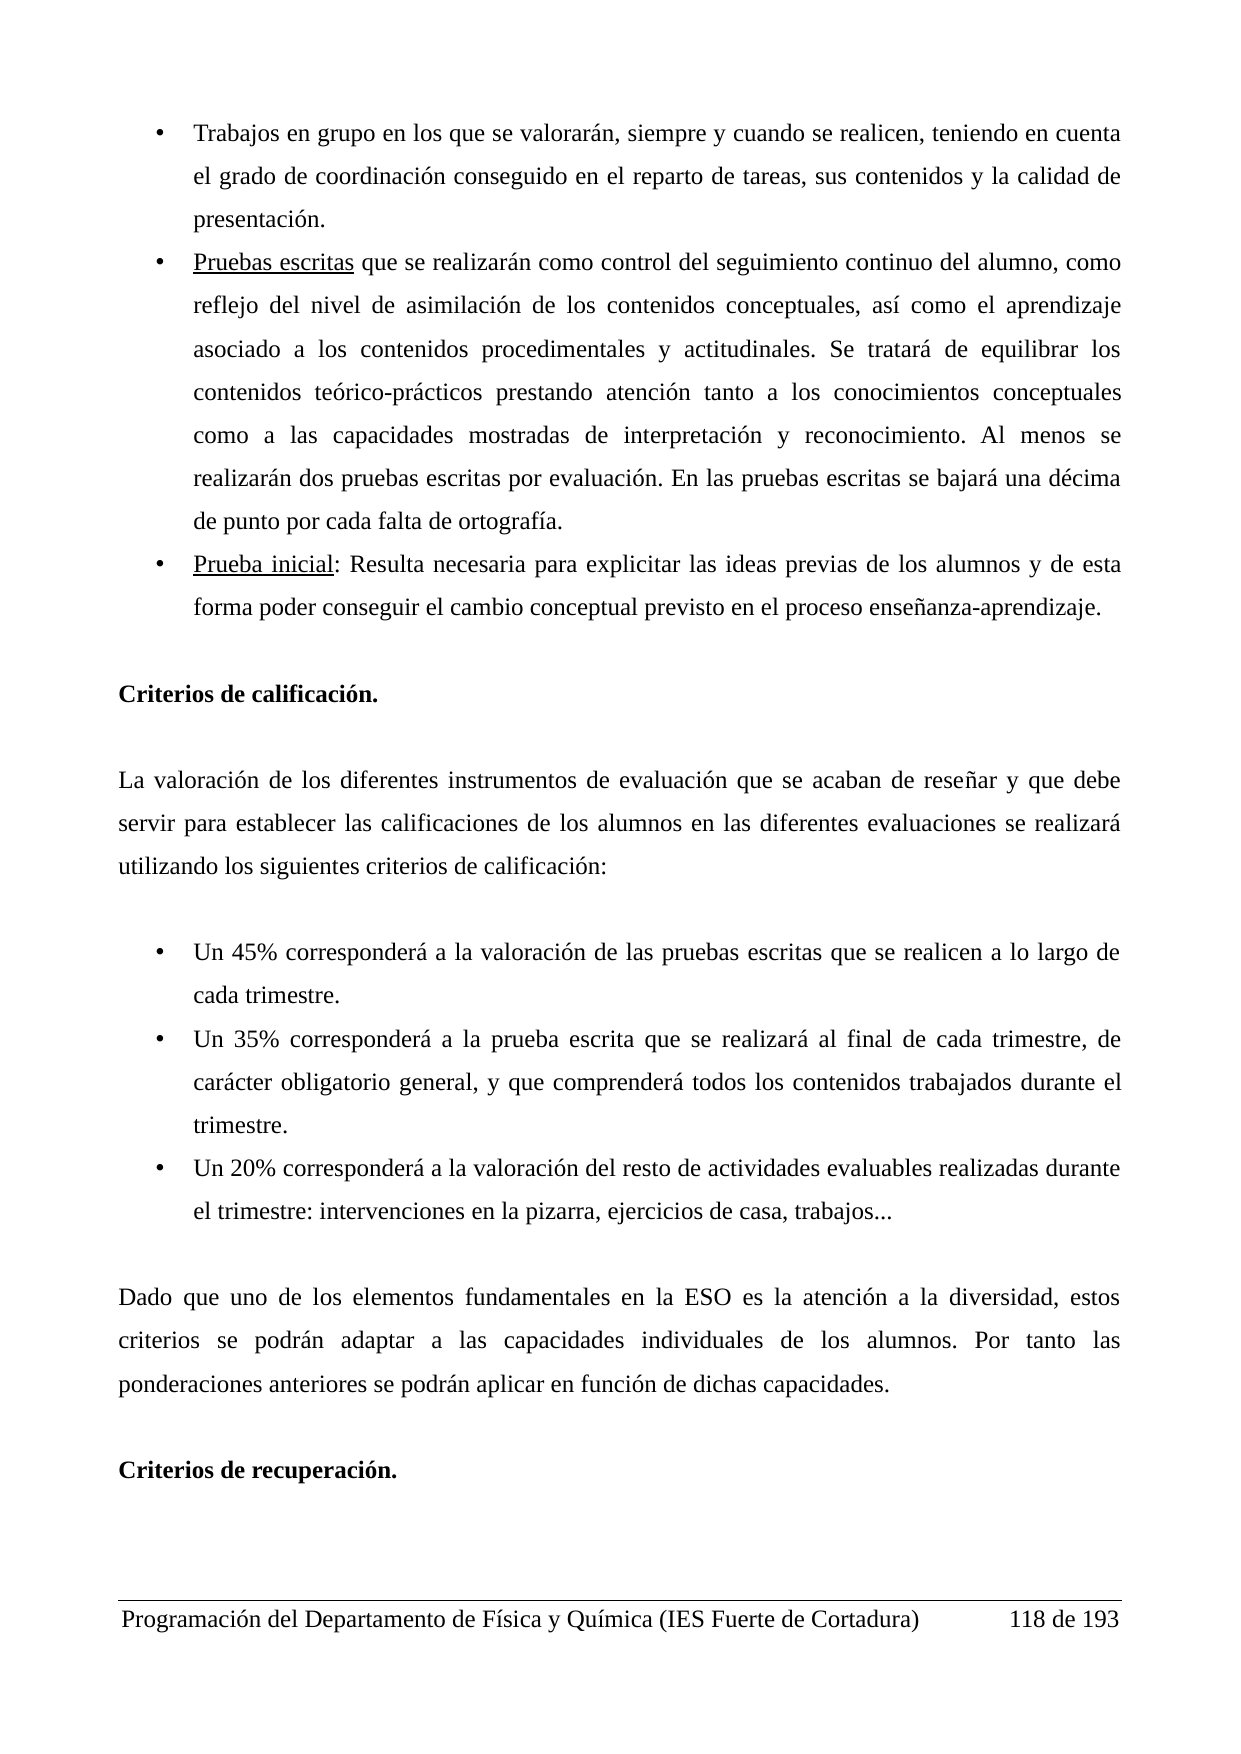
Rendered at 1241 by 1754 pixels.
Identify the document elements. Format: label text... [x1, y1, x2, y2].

list Prueba inicial: Resulta necesaria para explicitar las ideas previas de los alumnos y de esta forma poder conseguir el cambio conceptual previsto en el proceso enseñanza-aprendizaje. [156, 549, 1122, 621]
list Un 20% corresponderá a la valoración del resto de actividades evaluables realizadas durante el trimestre: intervenciones en la pizarra, ejercicios de casa, trabajos... [156, 1153, 1122, 1225]
list Un 35% corresponderá a la prueba escrita que se realizará al final de cada trimestre, de carácter obligatorio general, y que comprenderá todos los contenidos trabajados durante el trimestre. [156, 1024, 1122, 1139]
text Criterios de recuperación. [118, 1455, 1122, 1484]
list Un 45% corresponderá a la valoración de las pruebas escritas que se realicen a lo largo de cada trimestre. [156, 937, 1122, 1009]
text Criterios de calificación. [118, 679, 1122, 707]
list Pruebas escritas que se realizarán como control del seguimiento continuo del alumno, como reflejo del nivel de asimilación de los contenidos conceptuales, así como el aprendizaje asociado a los contenidos procedimentales y actitudinales. Se tratará de equilibrar los contenidos teórico-prácticos prestando atención tanto a los conocimientos conceptuales como a las capacidades mostradas de interpretación y reconocimiento. Al menos se realizarán dos pruebas escritas por evaluación. En las pruebas escritas se bajará una décima de punto por cada falta de ortografía. [156, 247, 1122, 535]
text Dado que uno de los elementos fundamentales en la ESO es la atención a la diversidad, estos criterios se podrán adaptar a las capacidades individuales de los alumnos. Por tanto las ponderaciones anteriores se podrán aplicar en función de dichas capacidades. [118, 1282, 1122, 1397]
list Trabajos en grupo en los que se valorarán, siempre y cuando se realicen, teniendo en cuenta el grado de coordinación conseguido en el reparto de tareas, sus contenidos y la calidad de presentación. [156, 118, 1122, 233]
text La valoración de los diferentes instrumentos de evaluación que se acaban de reseñar y que debe servir para establecer las calificaciones de los alumnos en las diferentes evaluaciones se realizará utilizando los siguientes criterios de calificación: [118, 765, 1122, 880]
